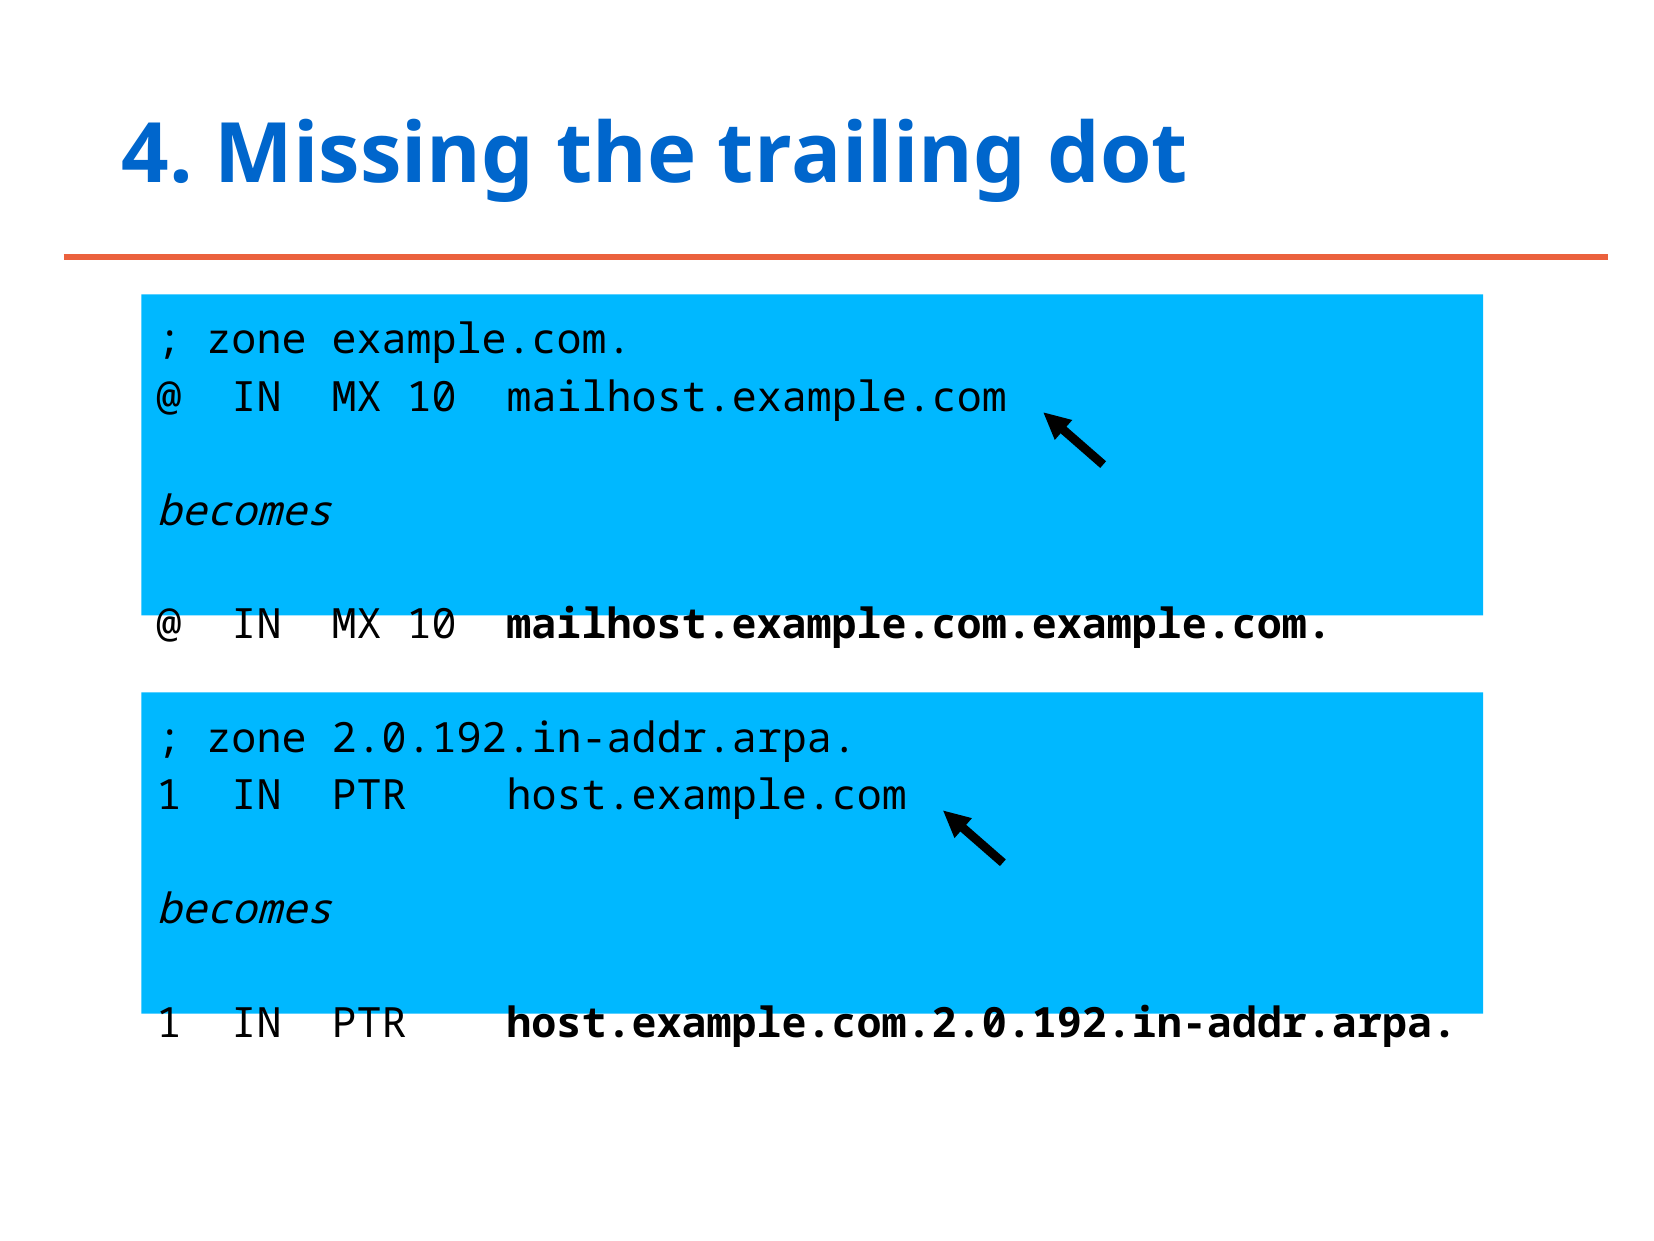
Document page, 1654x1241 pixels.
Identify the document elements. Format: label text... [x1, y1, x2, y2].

title 4. Missing the trailing dot [121, 46, 1534, 254]
text_box ; zone 2.0.192.in-addr.arpa. 1 IN PTR host.example.com becomes 1 IN PTR host.example.com.2.0.192.in-addr.arpa. [141, 692, 1484, 1014]
text_box ; zone example.com. @ IN MX 10 mailhost.example.com becomes @ IN MX 10 mailhost.example.com.example.com. [141, 294, 1484, 616]
